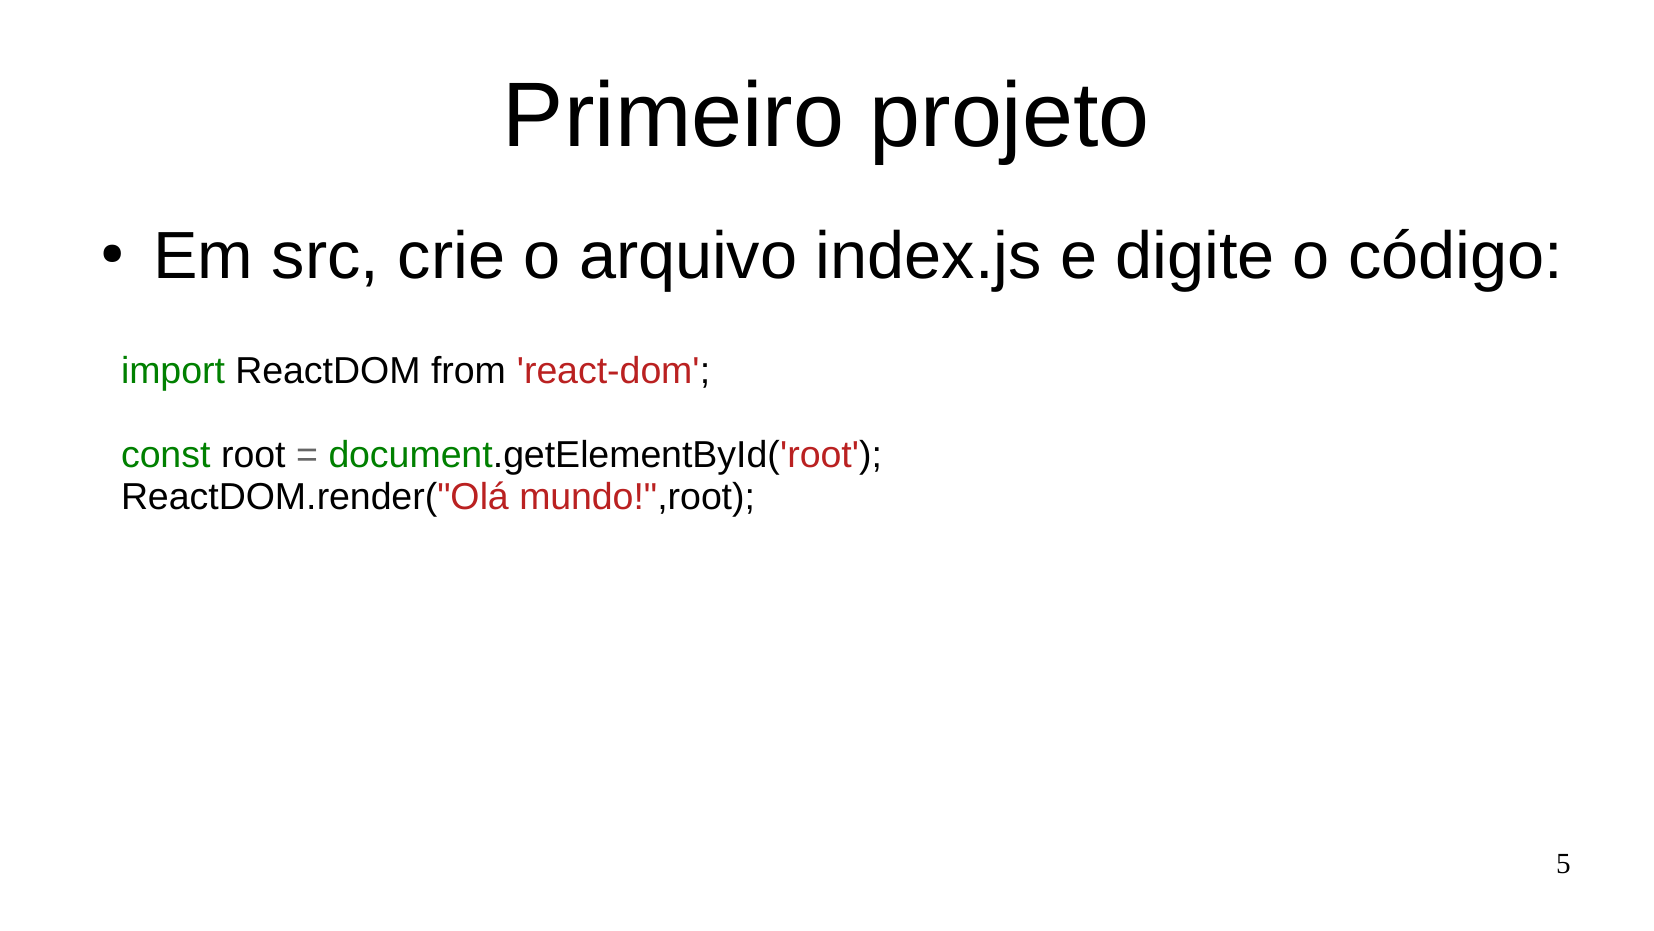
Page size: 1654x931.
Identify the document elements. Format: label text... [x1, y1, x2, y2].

text_box import ReactDOM from 'react-dom'; const root = document.getElementById('root'); ReactDOM.render("Olá mundo!",root); [106, 342, 1347, 526]
list Em src, crie o arquivo index.js e digite o código: [82, 217, 1571, 758]
title Primeiro projeto [82, 37, 1571, 193]
